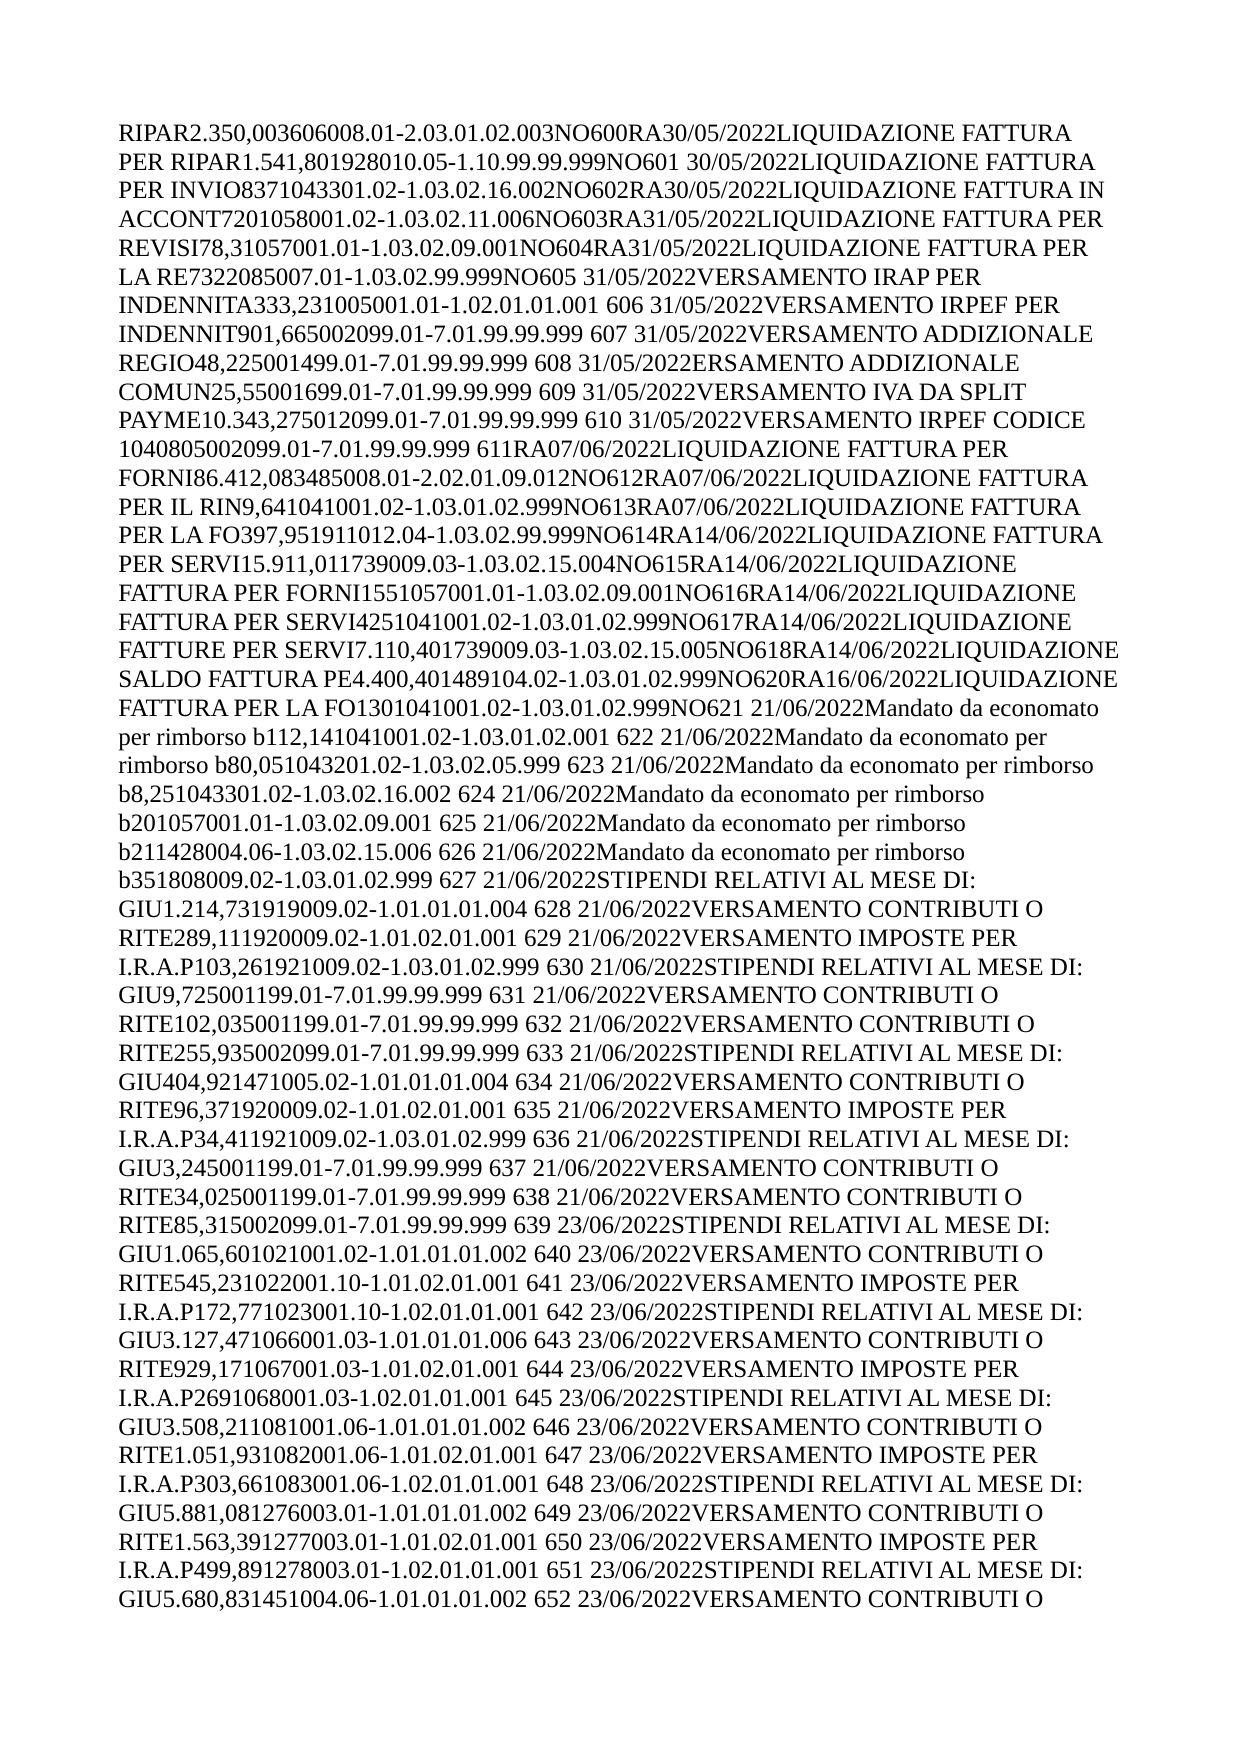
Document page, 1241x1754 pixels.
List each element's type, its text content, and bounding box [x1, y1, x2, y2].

text RIPAR2.350,003606008.01-2.03.01.02.003NO600RA30/05/2022LIQUIDAZIONE FATTURA PER RIPAR1.541,801928010.05-1.10.99.99.999NO601 30/05/2022LIQUIDAZIONE FATTURA PER INVIO8371043301.02-1.03.02.16.002NO602RA30/05/2022LIQUIDAZIONE FATTURA IN ACCONT7201058001.02-1.03.02.11.006NO603RA31/05/2022LIQUIDAZIONE FATTURA PER REVISI78,31057001.01-1.03.02.09.001NO604RA31/05/2022LIQUIDAZIONE FATTURA PER LA RE7322085007.01-1.03.02.99.999NO605 31/05/2022VERSAMENTO IRAP PER INDENNITA333,231005001.01-1.02.01.01.001 606 31/05/2022VERSAMENTO IRPEF PER INDENNIT901,665002099.01-7.01.99.99.999 607 31/05/2022VERSAMENTO ADDIZIONALE REGIO48,225001499.01-7.01.99.99.999 608 31/05/2022ERSAMENTO ADDIZIONALE COMUN25,55001699.01-7.01.99.99.999 609 31/05/2022VERSAMENTO IVA DA SPLIT PAYME10.343,275012099.01-7.01.99.99.999 610 31/05/2022VERSAMENTO IRPEF CODICE 1040805002099.01-7.01.99.99.999 611RA07/06/2022LIQUIDAZIONE FATTURA PER FORNI86.412,083485008.01-2.02.01.09.012NO612RA07/06/2022LIQUIDAZIONE FATTURA PER IL RIN9,641041001.02-1.03.01.02.999NO613RA07/06/2022LIQUIDAZIONE FATTURA PER LA FO397,951911012.04-1.03.02.99.999NO614RA14/06/2022LIQUIDAZIONE FATTURA PER SERVI15.911,011739009.03-1.03.02.15.004NO615RA14/06/2022LIQUIDAZIONE FATTURA PER FORNI1551057001.01-1.03.02.09.001NO616RA14/06/2022LIQUIDAZIONE FATTURA PER SERVI4251041001.02-1.03.01.02.999NO617RA14/06/2022LIQUIDAZIONE FATTURE PER SERVI7.110,401739009.03-1.03.02.15.005NO618RA14/06/2022LIQUIDAZIONE SALDO FATTURA PE4.400,401489104.02-1.03.01.02.999NO620RA16/06/2022LIQUIDAZIONE FATTURA PER LA FO1301041001.02-1.03.01.02.999NO621 21/06/2022Mandato da economato per rimborso b112,141041001.02-1.03.01.02.001 622 21/06/2022Mandato da economato per rimborso b80,051043201.02-1.03.02.05.999 623 21/06/2022Mandato da economato per rimborso b8,251043301.02-1.03.02.16.002 624 21/06/2022Mandato da economato per rimborso b201057001.01-1.03.02.09.001 625 21/06/2022Mandato da economato per rimborso b211428004.06-1.03.02.15.006 626 21/06/2022Mandato da economato per rimborso b351808009.02-1.03.01.02.999 627 21/06/2022STIPENDI RELATIVI AL MESE DI: GIU1.214,731919009.02-1.01.01.01.004 628 21/06/2022VERSAMENTO CONTRIBUTI O RITE289,111920009.02-1.01.02.01.001 629 21/06/2022VERSAMENTO IMPOSTE PER I.R.A.P103,261921009.02-1.03.01.02.999 630 21/06/2022STIPENDI RELATIVI AL MESE DI: GIU9,725001199.01-7.01.99.99.999 631 21/06/2022VERSAMENTO CONTRIBUTI O RITE102,035001199.01-7.01.99.99.999 632 21/06/2022VERSAMENTO CONTRIBUTI O RITE255,935002099.01-7.01.99.99.999 633 21/06/2022STIPENDI RELATIVI AL MESE DI: GIU404,921471005.02-1.01.01.01.004 634 21/06/2022VERSAMENTO CONTRIBUTI O RITE96,371920009.02-1.01.02.01.001 635 21/06/2022VERSAMENTO IMPOSTE PER I.R.A.P34,411921009.02-1.03.01.02.999 636 21/06/2022STIPENDI RELATIVI AL MESE DI: GIU3,245001199.01-7.01.99.99.999 637 21/06/2022VERSAMENTO CONTRIBUTI O RITE34,025001199.01-7.01.99.99.999 638 21/06/2022VERSAMENTO CONTRIBUTI O RITE85,315002099.01-7.01.99.99.999 639 23/06/2022STIPENDI RELATIVI AL MESE DI: GIU1.065,601021001.02-1.01.01.01.002 640 23/06/2022VERSAMENTO CONTRIBUTI O RITE545,231022001.10-1.01.02.01.001 641 23/06/2022VERSAMENTO IMPOSTE PER I.R.A.P172,771023001.10-1.02.01.01.001 642 23/06/2022STIPENDI RELATIVI AL MESE DI: GIU3.127,471066001.03-1.01.01.01.006 643 23/06/2022VERSAMENTO CONTRIBUTI O RITE929,171067001.03-1.01.02.01.001 644 23/06/2022VERSAMENTO IMPOSTE PER I.R.A.P2691068001.03-1.02.01.01.001 645 23/06/2022STIPENDI RELATIVI AL MESE DI: GIU3.508,211081001.06-1.01.01.01.002 646 23/06/2022VERSAMENTO CONTRIBUTI O RITE1.051,931082001.06-1.01.02.01.001 647 23/06/2022VERSAMENTO IMPOSTE PER I.R.A.P303,661083001.06-1.02.01.01.001 648 23/06/2022STIPENDI RELATIVI AL MESE DI: GIU5.881,081276003.01-1.01.01.01.002 649 23/06/2022VERSAMENTO CONTRIBUTI O RITE1.563,391277003.01-1.01.02.01.001 650 23/06/2022VERSAMENTO IMPOSTE PER I.R.A.P499,891278003.01-1.02.01.01.001 651 23/06/2022STIPENDI RELATIVI AL MESE DI: GIU5.680,831451004.06-1.01.01.01.002 652 23/06/2022VERSAMENTO CONTRIBUTI O [118, 118, 1122, 1613]
